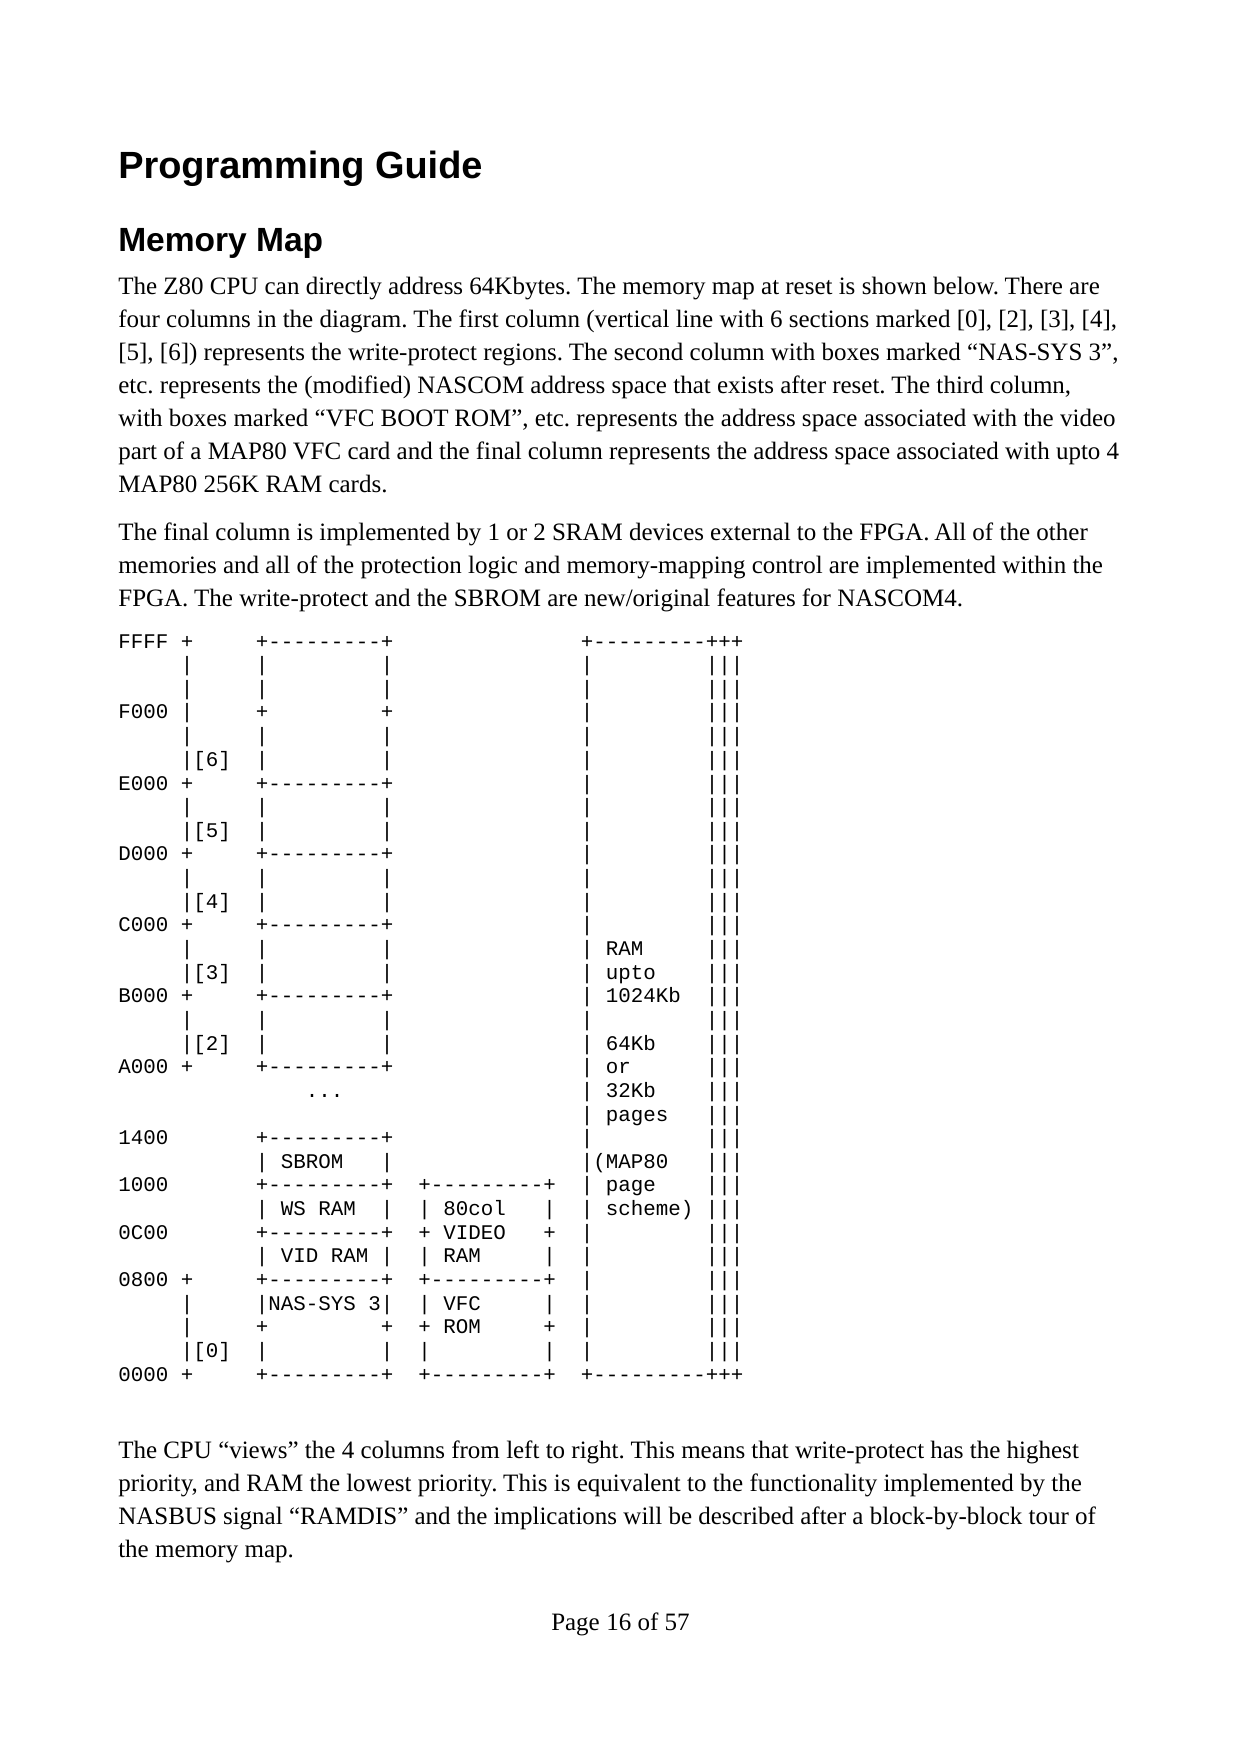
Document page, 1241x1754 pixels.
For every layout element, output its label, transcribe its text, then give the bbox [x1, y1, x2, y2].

text The CPU “views” the 4 columns from left to right. This means that write-protect has the highest priority, and RAM the lowest priority. This is equivalent to the functionality implemented by the NASBUS signal “RAMDIS” and the implications will be described after a block-by-block tour of the memory map. [118, 1435, 1122, 1563]
text The Z80 CPU can directly address 64Kbytes. The memory map at reset is shown below. There are four columns in the diagram. The first column (vertical line with 6 sections marked [0], [2], [3], [4], [5], [6]) represents the write-protect regions. The second column with boxes marked “NAS-SYS 3”, etc. represents the (modified) NASCOM address space that exists after reset. The third column, with boxes marked “VFC BOOT ROM”, etc. represents the address space associated with the video part of a MAP80 VFC card and the final column represents the address space associated with upto 4 MAP80 256K RAM cards. [118, 271, 1122, 498]
text 0000 + +---------+ +---------+ +---------+++ [118, 1364, 1122, 1387]
text |[0] | | | | | ||| [118, 1340, 1122, 1364]
text 0C00 +---------+ + VIDEO + | ||| [118, 1222, 1122, 1245]
text FFFF + +---------+ +---------+++ [118, 631, 1122, 654]
text | SBROM | |(MAP80 ||| [118, 1151, 1122, 1174]
text D000 + +---------+ | ||| [118, 843, 1122, 867]
text | pages ||| [118, 1103, 1122, 1127]
text | | | | ||| [118, 796, 1122, 820]
text | + + + ROM + | ||| [118, 1316, 1122, 1340]
text | | | | RAM ||| [118, 938, 1122, 962]
text F000 | + + | ||| [118, 702, 1122, 725]
text | | | | ||| [118, 725, 1122, 749]
subtitle Programming Guide [118, 143, 1122, 187]
subtitle Memory Map [118, 220, 1122, 259]
text ... | 32Kb ||| [118, 1080, 1122, 1103]
text | | | | ||| [118, 1009, 1122, 1033]
text |[2] | | | 64Kb ||| [118, 1033, 1122, 1056]
text |[6] | | | ||| [118, 749, 1122, 772]
text B000 + +---------+ | 1024Kb ||| [118, 985, 1122, 1009]
text | |NAS-SYS 3| | VFC | | ||| [118, 1293, 1122, 1316]
text 1000 +---------+ +---------+ | page ||| [118, 1174, 1122, 1198]
text E000 + +---------+ | ||| [118, 772, 1122, 796]
text | | | | ||| [118, 654, 1122, 678]
text 1400 +---------+ | ||| [118, 1127, 1122, 1151]
text 0800 + +---------+ +---------+ | ||| [118, 1269, 1122, 1293]
text |[5] | | | ||| [118, 820, 1122, 843]
text | | | | ||| [118, 867, 1122, 891]
text |[3] | | | upto ||| [118, 962, 1122, 985]
text The final column is implemented by 1 or 2 SRAM devices external to the FPGA. All of the other memories and all of the protection logic and memory-mapping control are implemented within the FPGA. The write-protect and the SBROM are new/original features for NASCOM4. [118, 517, 1122, 612]
text |[4] | | | ||| [118, 891, 1122, 914]
text C000 + +---------+ | ||| [118, 914, 1122, 938]
text | WS RAM | | 80col | | scheme) ||| [118, 1198, 1122, 1222]
text | | | | ||| [118, 678, 1122, 702]
text | VID RAM | | RAM | | ||| [118, 1245, 1122, 1269]
text A000 + +---------+ | or ||| [118, 1056, 1122, 1080]
